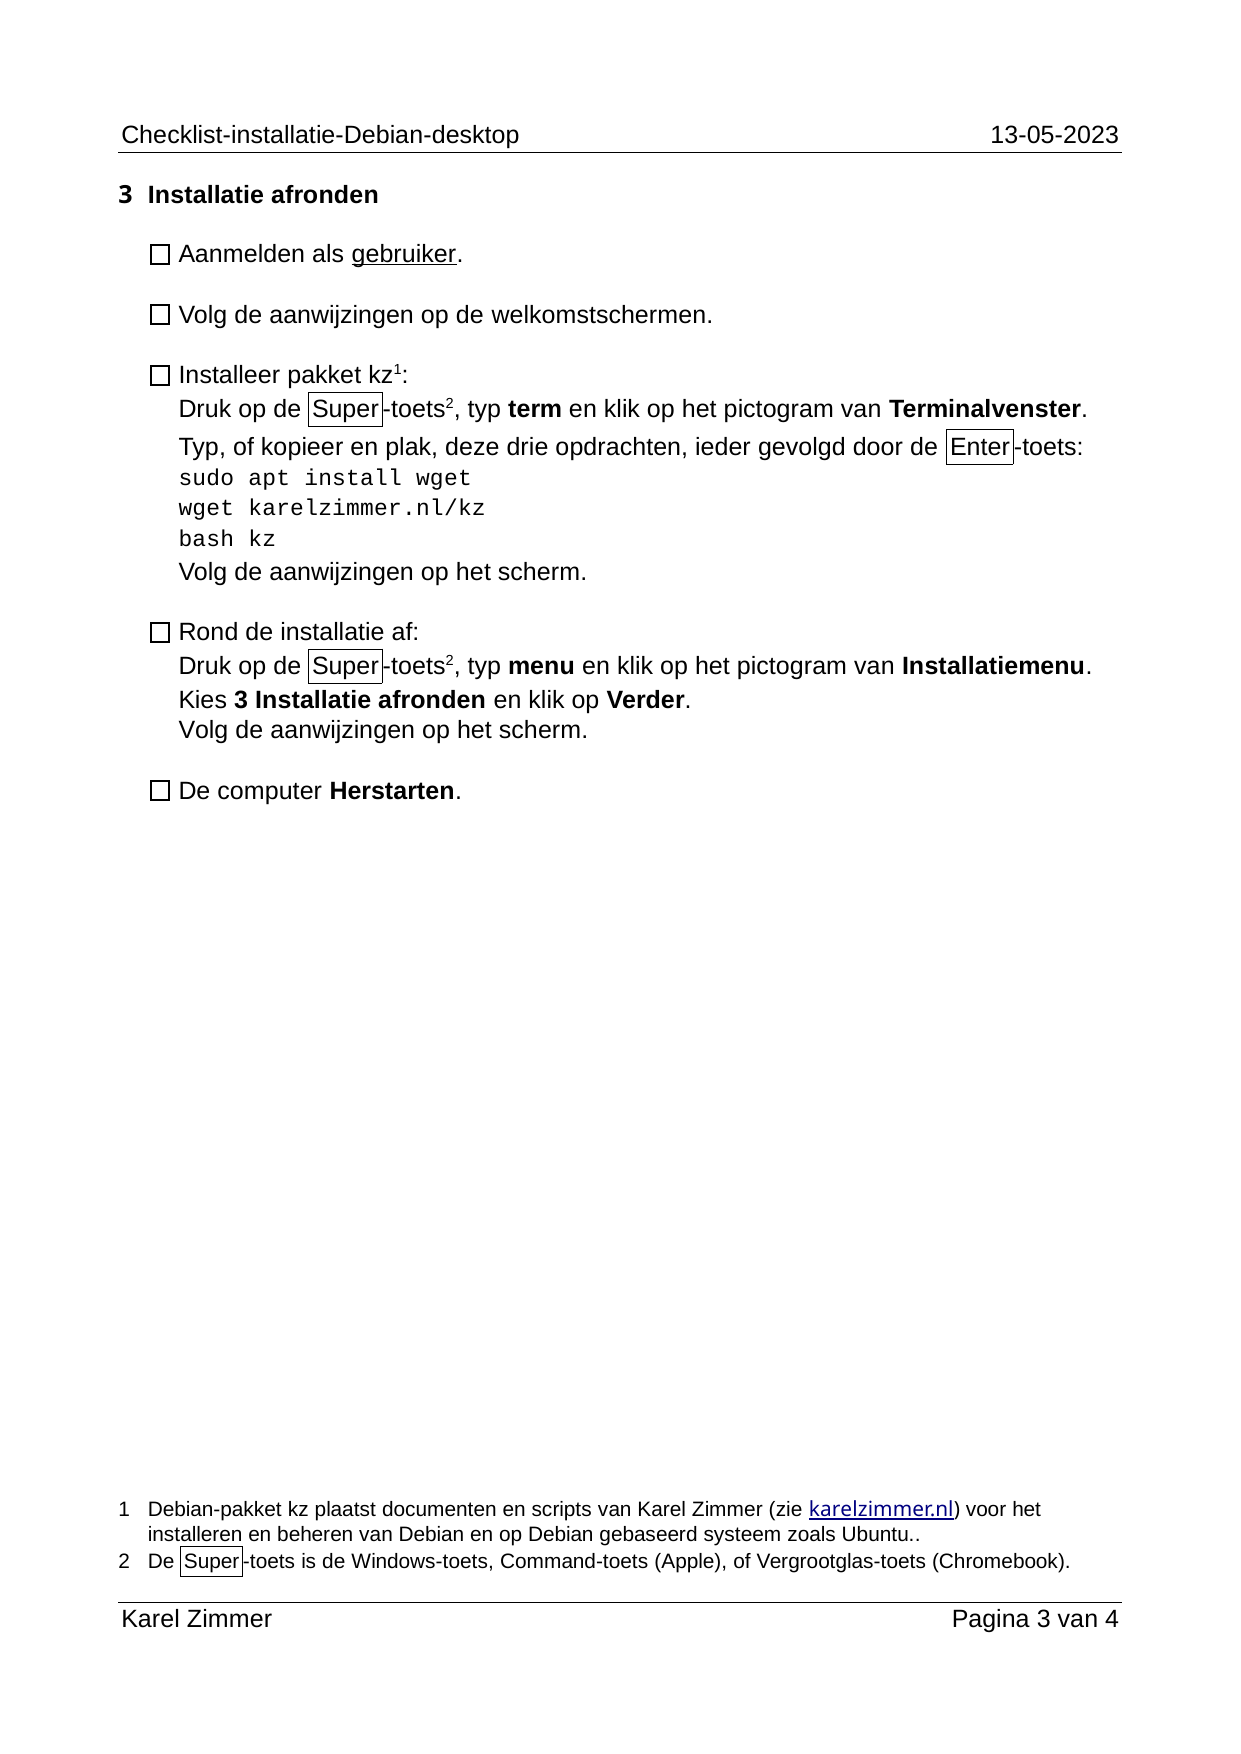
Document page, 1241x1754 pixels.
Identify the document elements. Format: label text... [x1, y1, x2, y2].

table_cell [177, 330, 1121, 360]
table_cell Volg de aanwijzingen op de welkomstschermen. [177, 300, 1121, 330]
table_cell [141, 391, 177, 428]
table_cell [141, 465, 177, 496]
table_cell [177, 269, 1121, 300]
table_cell De computer Herstarten. [177, 776, 1121, 806]
table_cell [141, 269, 177, 300]
table_header [141, 239, 177, 269]
table_cell bash kz [177, 526, 1121, 556]
table_cell [141, 526, 177, 556]
table_cell [177, 587, 1121, 617]
table_cell [141, 428, 177, 465]
table_cell [141, 360, 177, 391]
table_cell [141, 330, 177, 360]
table_cell Druk op de Super-toets2, typ menu en klik op het pictogram van Installatiemenu. [177, 647, 1121, 685]
table_cell [177, 745, 1121, 776]
table_cell Kies 3 Installatie afronden en klik op Verder. [177, 685, 1121, 715]
table_cell Volg de aanwijzingen op het scherm. [177, 556, 1121, 587]
table_cell sudo apt install wget [177, 465, 1121, 496]
table_cell [141, 647, 177, 685]
table_header Aanmelden als gebruiker. [177, 239, 1121, 269]
table_cell [141, 300, 177, 330]
table_cell [141, 587, 177, 617]
table_cell Rond de installatie af: [177, 617, 1121, 647]
table_cell [141, 685, 177, 715]
table_cell Volg de aanwijzingen op het scherm. [177, 715, 1121, 745]
table_cell [141, 776, 177, 806]
table_cell [141, 496, 177, 526]
table_cell Installeer pakket kz: [177, 360, 1121, 391]
table_cell Druk op de Super-toets, typ term en klik op het pictogram van Terminalvenster. [177, 391, 1121, 428]
table_cell Typ, of kopieer en plak, deze drie opdrachten, ieder gevolgd door de Enter-toets: [177, 428, 1121, 465]
table_cell [141, 715, 177, 745]
table_cell [141, 745, 177, 776]
list Installatie afronden [118, 177, 1122, 211]
table_cell [141, 556, 177, 587]
table_cell [141, 617, 177, 647]
table_cell wget karelzimmer.nl/kz [177, 496, 1121, 526]
